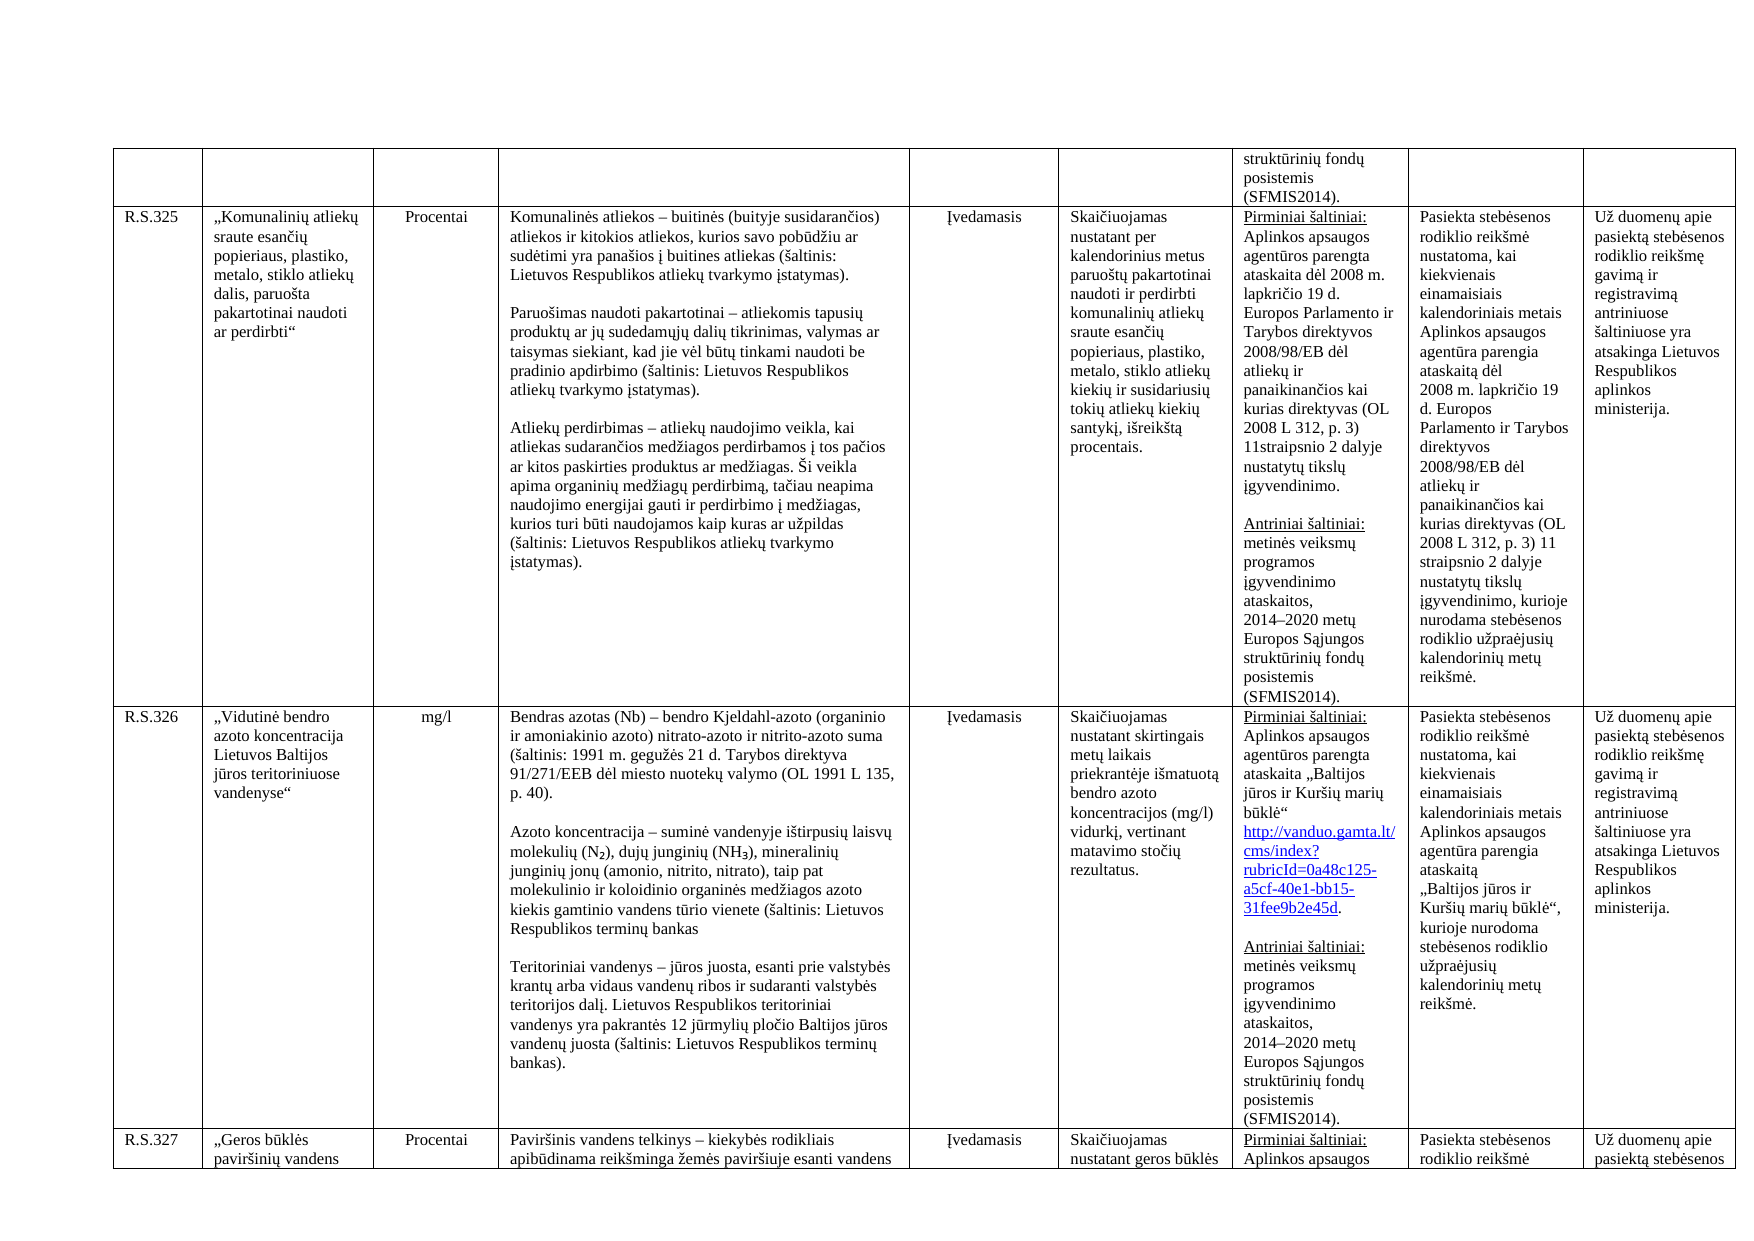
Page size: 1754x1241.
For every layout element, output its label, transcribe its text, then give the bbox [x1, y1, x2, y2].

table_cell Pasiekta stebėsenos rodiklio reikšmė nustatoma, kai kiekvienais einamaisiais kalendoriniais metais Aplinkos apsaugos agentūra parengia ataskaitą „Baltijos jūros ir Kuršių marių būklė“, kurioje nurodoma stebėsenos rodiklio užpraėjusių kalendorinių metų reikšmė. [1409, 707, 1583, 1128]
table_cell [374, 149, 498, 206]
table_cell [499, 149, 909, 206]
table_cell Procentai [374, 1129, 498, 1168]
table_cell Pasiekta stebėsenos rodiklio reikšmė nustatoma, kai kiekvienais einamaisiais kalendoriniais metais Aplinkos apsaugos agentūra parengia ataskaitą dėl 2008 m. lapkričio 19 d. Europos Parlamento ir Tarybos direktyvos 2008/98/EB dėl atliekų ir panaikinančios kai kurias direktyvas (OL 2008 L 312, p. 3) 11 straipsnio 2 dalyje nustatytų tikslų įgyvendinimo, kurioje nurodama stebėsenos rodiklio užpraėjusių kalendorinių metų reikšmė. [1409, 207, 1583, 706]
table_cell Pirminiai šaltiniai: Aplinkos apsaugos agentūros parengta ataskaita dėl 2008 m. lapkričio 19 d. Europos Parlamento ir Tarybos direktyvos 2008/98/EB dėl atliekų ir panaikinančios kai kurias direktyvas (OL 2008 L 312, p. 3) 11straipsnio 2 dalyje nustatytų tikslų įgyvendinimo. Antriniai šaltiniai: metinės veiksmų programos įgyvendinimo ataskaitos, 2014–2020 metų Europos Sąjungos struktūrinių fondų posistemis (SFMIS2014). [1233, 207, 1408, 706]
table_cell Įvedamasis [910, 207, 1058, 706]
table_cell R.S.325 [114, 207, 202, 706]
table_cell Pirminiai šaltiniai: Aplinkos apsaugos [1233, 1129, 1408, 1168]
table_cell [1059, 149, 1232, 206]
table_cell Skaičiuojamas nustatant per kalendorinius metus paruoštų pakartotinai naudoti ir perdirbti komunalinių atliekų sraute esančių popieriaus, plastiko, metalo, stiklo atliekų kiekių ir susidariusių tokių atliekų kiekių santykį, išreikštą procentais. [1059, 207, 1232, 706]
table_cell Įvedamasis [910, 707, 1058, 1128]
table_cell „Vidutinė bendro azoto koncentracija Lietuvos Baltijos jūros teritoriniuose vandenyse“ [203, 707, 373, 1128]
table_cell R.S.327 [114, 1129, 202, 1168]
table_cell Bendras azotas (Nb) – bendro Kjeldahl-azoto (organinio ir amoniakinio azoto) nitrato-azoto ir nitrito-azoto suma (šaltinis: 1991 m. gegužės 21 d. Tarybos direktyva 91/271/EEB dėl miesto nuotekų valymo (OL 1991 L 135, p. 40). Azoto koncentracija – suminė vandenyje ištirpusių laisvų molekulių (N₂), dujų junginių (NH₃), mineralinių junginių jonų (amonio, nitrito, nitrato), taip pat molekulinio ir koloidinio organinės medžiagos azoto kiekis gamtinio vandens tūrio vienete (šaltinis: Lietuvos Respublikos terminų bankas Teritoriniai vandenys – jūros juosta, esanti prie valstybės krantų arba vidaus vandenų ribos ir sudaranti valstybės teritorijos dalį. Lietuvos Respublikos teritoriniai vandenys yra pakrantės 12 jūrmylių pločio Baltijos jūros vandenų juosta (šaltinis: Lietuvos Respublikos terminų bankas). [499, 707, 909, 1128]
table_cell struktūrinių fondų posistemis (SFMIS2014). [1233, 149, 1408, 206]
table_cell Skaičiuojamas nustatant skirtingais metų laikais priekrantėje išmatuotą bendro azoto koncentracijos (mg/l) vidurkį, vertinant matavimo stočių rezultatus. [1059, 707, 1232, 1128]
table_cell Už duomenų apie pasiektą stebėsenos rodiklio reikšmę gavimą ir registravimą antriniuose šaltiniuose yra atsakinga Lietuvos Respublikos aplinkos ministerija. [1584, 207, 1735, 706]
table_cell [1409, 149, 1583, 206]
table_cell [910, 149, 1058, 206]
table_cell Komunalinės atliekos – buitinės (buityje susidarančios) atliekos ir kitokios atliekos, kurios savo pobūdžiu ar sudėtimi yra panašios į buitines atliekas (šaltinis: Lietuvos Respublikos atliekų tvarkymo įstatymas). Paruošimas naudoti pakartotinai – atliekomis tapusių produktų ar jų sudedamųjų dalių tikrinimas, valymas ar taisymas siekiant, kad jie vėl būtų tinkami naudoti be pradinio apdirbimo (šaltinis: Lietuvos Respublikos atliekų tvarkymo įstatymas). Atliekų perdirbimas – atliekų naudojimo veikla, kai atliekas sudarančios medžiagos perdirbamos į tos pačios ar kitos paskirties produktus ar medžiagas. Ši veikla apima organinių medžiagų perdirbimą, tačiau neapima naudojimo energijai gauti ir perdirbimo į medžiagas, kurios turi būti naudojamos kaip kuras ar užpildas (šaltinis: Lietuvos Respublikos atliekų tvarkymo įstatymas). [499, 207, 909, 706]
table_cell [1584, 149, 1735, 206]
table_cell Skaičiuojamas nustatant geros būklės [1059, 1129, 1232, 1168]
table_cell „Geros būklės paviršinių vandens [203, 1129, 373, 1168]
table_cell „Komunalinių atliekų sraute esančių popieriaus, plastiko, metalo, stiklo atliekų dalis, paruošta pakartotinai naudoti ar perdirbti“ [203, 207, 373, 706]
table_cell Procentai [374, 207, 498, 706]
table_cell Pasiekta stebėsenos rodiklio reikšmė [1409, 1129, 1583, 1168]
table_cell Pirminiai šaltiniai: Aplinkos apsaugos agentūros parengta ataskaita „Baltijos jūros ir Kuršių marių būklė“ http://vanduo.gamta.lt/cms/index?rubricId=0a48c125-a5cf-40e1-bb15-31fee9b2e45d. Antriniai šaltiniai: metinės veiksmų programos įgyvendinimo ataskaitos, 2014–2020 metų Europos Sąjungos struktūrinių fondų posistemis (SFMIS2014). [1233, 707, 1408, 1128]
table_cell [203, 149, 373, 206]
table_cell Paviršinis vandens telkinys – kiekybės rodikliais apibūdinama reikšminga žemės paviršiuje esanti vandens [499, 1129, 909, 1168]
table_cell Už duomenų apie pasiektą stebėsenos rodiklio reikšmę gavimą ir registravimą antriniuose šaltiniuose yra atsakinga Lietuvos Respublikos aplinkos ministerija. [1584, 707, 1735, 1128]
table_cell Įvedamasis [910, 1129, 1058, 1168]
table_cell [114, 149, 202, 206]
table_cell R.S.326 [114, 707, 202, 1128]
table_cell mg/l [374, 707, 498, 1128]
table_cell Už duomenų apie pasiektą stebėsenos [1584, 1129, 1735, 1168]
